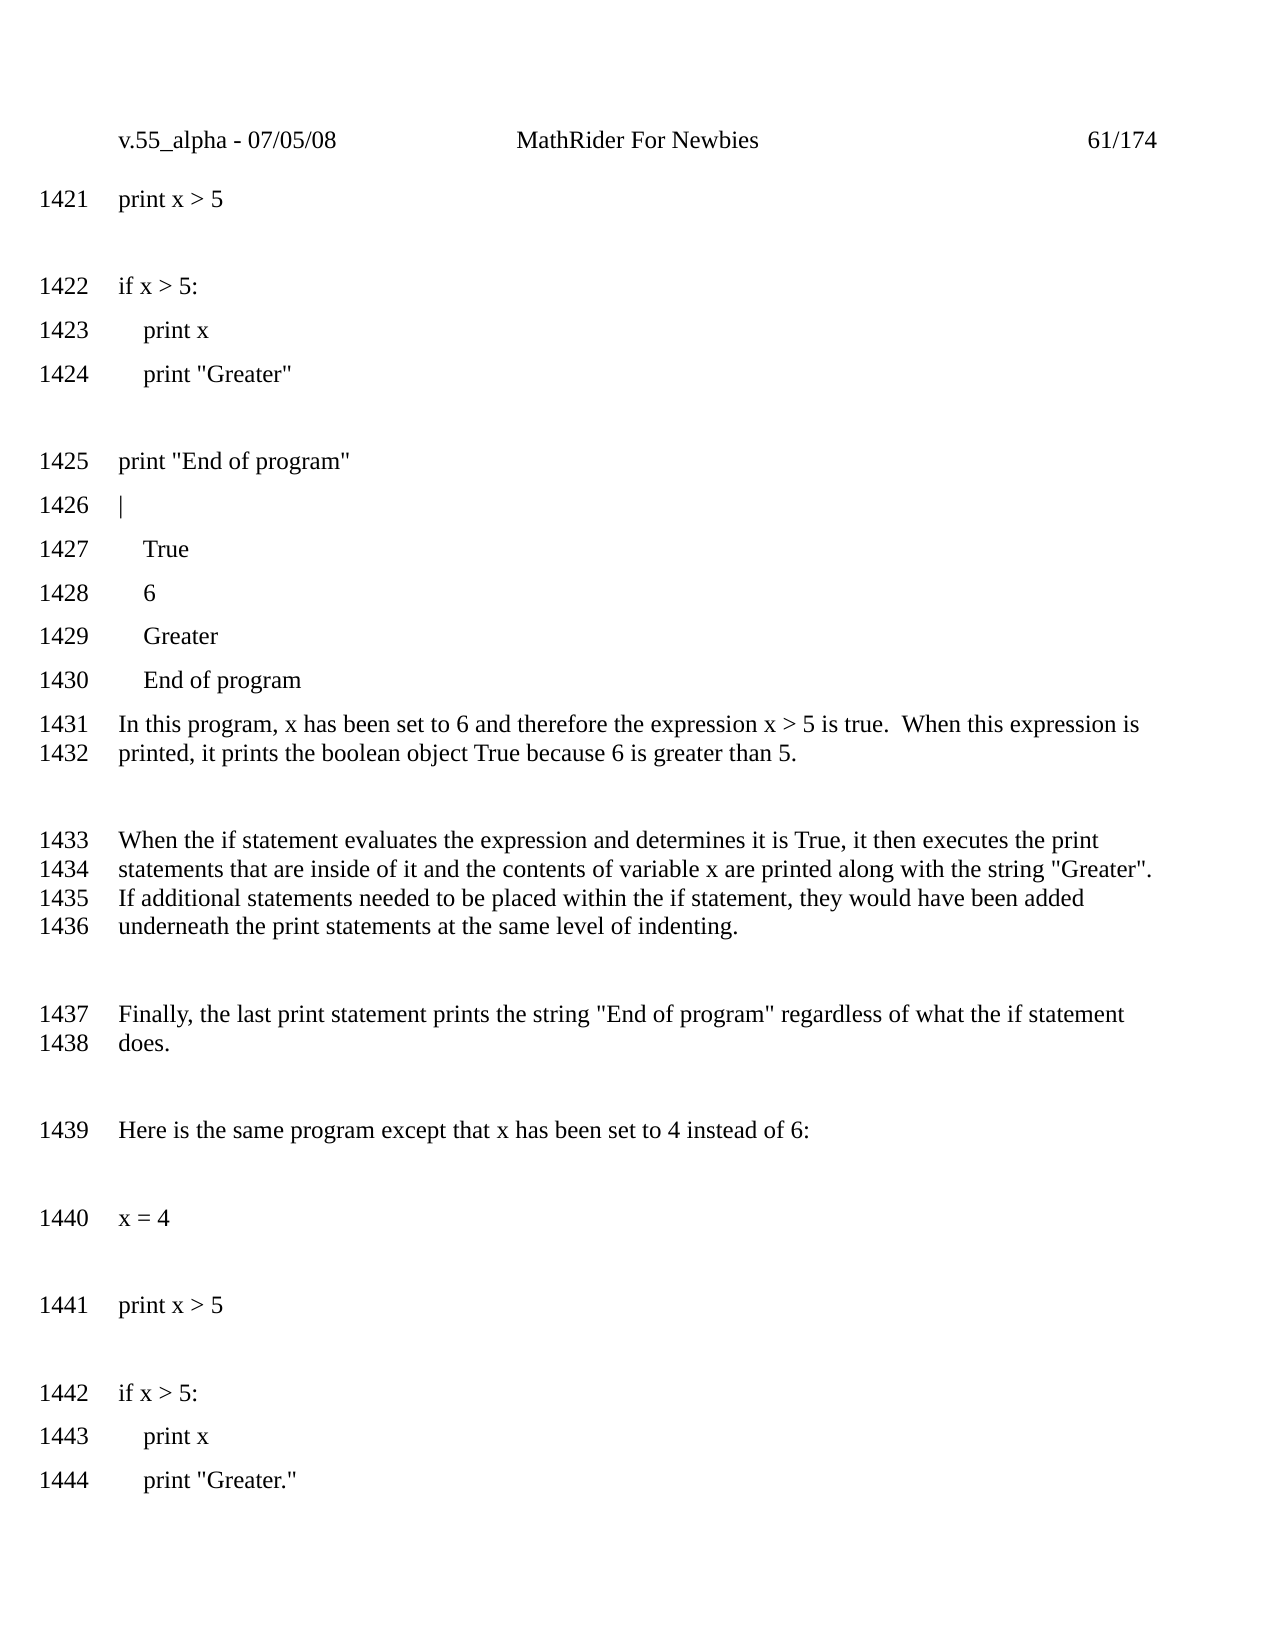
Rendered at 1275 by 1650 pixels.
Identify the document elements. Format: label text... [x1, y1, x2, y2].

text if x > 5: [118, 271, 1157, 300]
text 6 [118, 578, 1157, 606]
text print x > 5 [118, 1290, 1157, 1319]
text End of program [118, 665, 1157, 694]
text if x > 5: [118, 1378, 1157, 1406]
text x = 4 [118, 1203, 1157, 1231]
text print "End of program" [118, 446, 1157, 475]
text In this program, x has been set to 6 and therefore the expression x > 5 is true. When this expression is printed, it prints the boolean object True because 6 is greater than 5. [118, 709, 1157, 766]
text True [118, 534, 1157, 563]
text Here is the same program except that x has been set to 4 instead of 6: [118, 1115, 1157, 1144]
text print "Greater" [118, 359, 1157, 388]
text When the if statement evaluates the expression and determines it is True, it then executes the print statements that are inside of it and the contents of variable x are printed along with the string "Greater". If additional statements needed to be placed within the if statement, they would have been added underneath the print statements at the same level of indenting. [118, 825, 1157, 940]
text Greater [118, 621, 1157, 650]
text print x [118, 1421, 1157, 1450]
text print x [118, 315, 1157, 344]
text print x > 5 [118, 184, 1157, 213]
text Finally, the last print statement prints the string "End of program" regardless of what the if statement does. [118, 999, 1157, 1056]
text print "Greater." [118, 1465, 1157, 1494]
text | [118, 490, 1157, 519]
